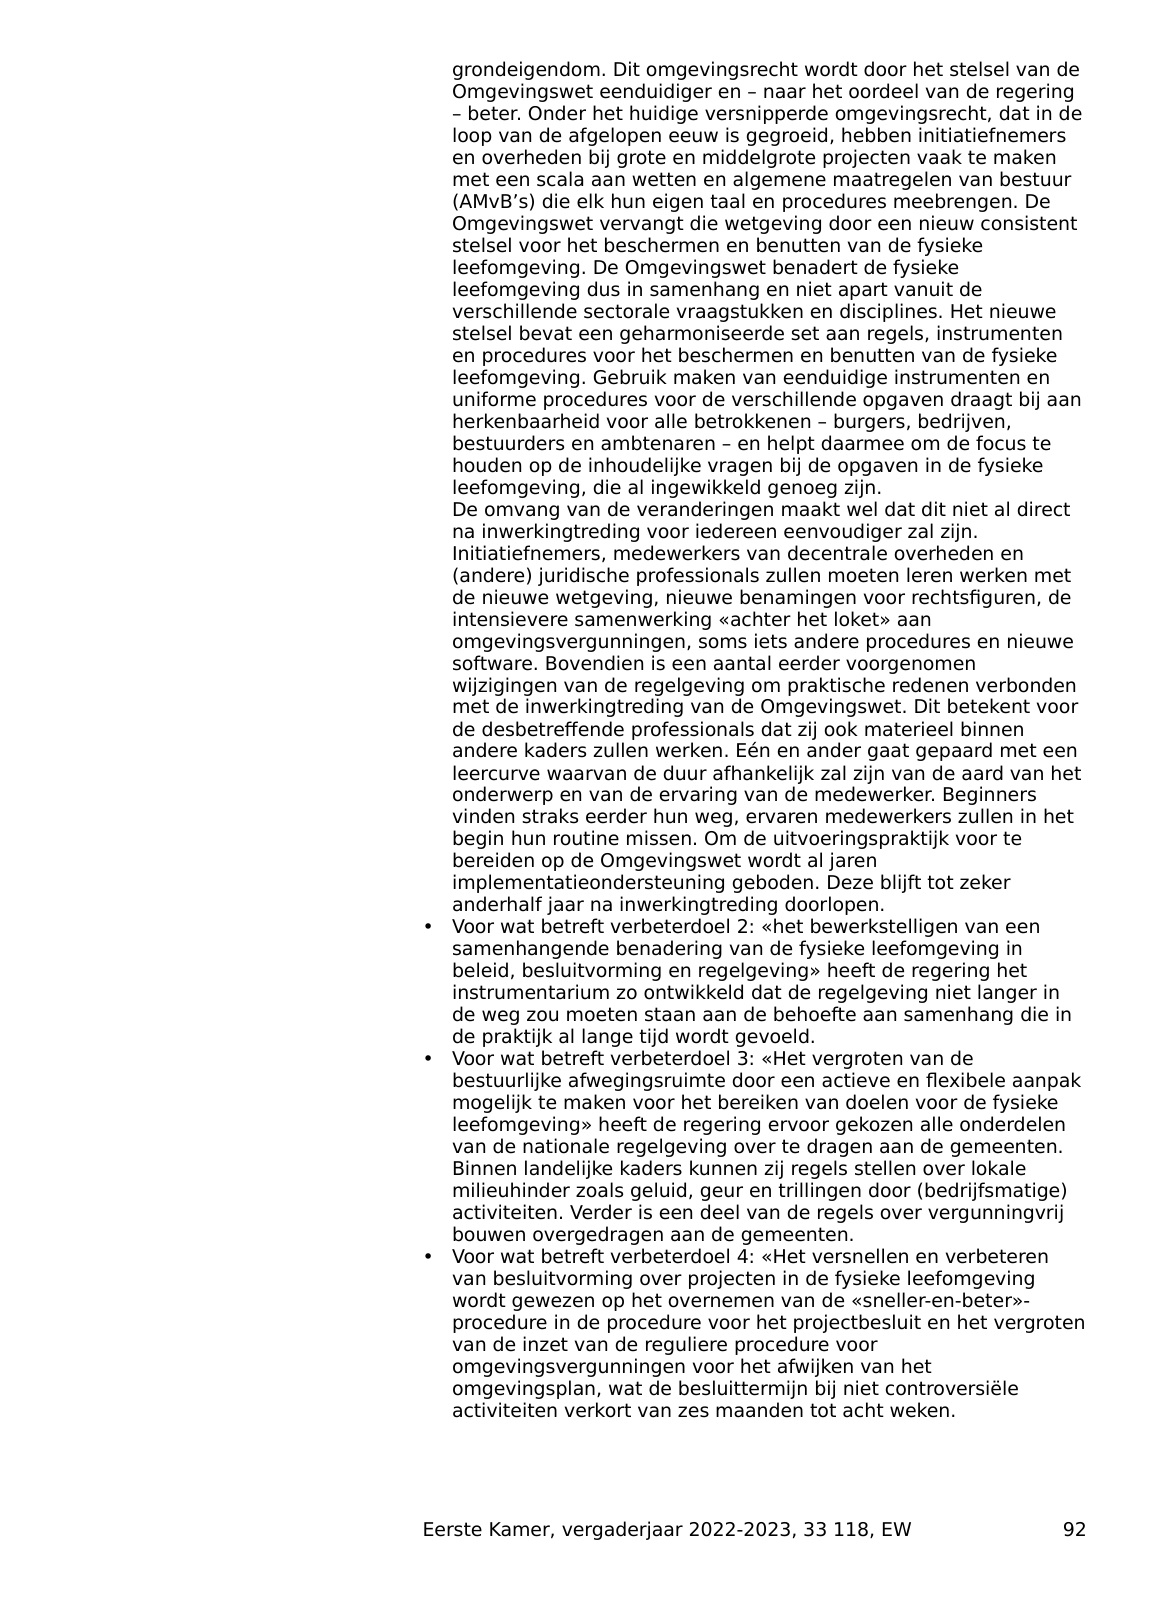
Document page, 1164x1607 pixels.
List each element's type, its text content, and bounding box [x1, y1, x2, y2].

text • Voor wat betreft verbeterdoel 2: «het bewerkstelligen van een samenhangende benadering van de fysieke leefomgeving in beleid, besluitvorming en regelgeving» heeft de regering het instrumentarium zo ontwikkeld dat de regelgeving niet langer in de weg zou moeten staan aan de behoefte aan samenhang die in de praktijk al lange tijd wordt gevoeld. [422, 916, 1087, 1048]
text grondeigendom. Dit omgevingsrecht wordt door het stelsel van de Omgevingswet eenduidiger en – naar het oordeel van de regering – beter. Onder het huidige versnipperde omgevingsrecht, dat in de loop van de afgelopen eeuw is gegroeid, hebben initiatiefnemers en overheden bij grote en middelgrote projecten vaak te maken met een scala aan wetten en algemene maatregelen van bestuur (AMvB’s) die elk hun eigen taal en procedures meebrengen. De Omgevingswet vervangt die wetgeving door een nieuw consistent stelsel voor het beschermen en benutten van de fysieke leefomgeving. De Omgevingswet benadert de fysieke leefomgeving dus in samenhang en niet apart vanuit de verschillende sectorale vraagstukken en disciplines. Het nieuwe stelsel bevat een geharmoniseerde set aan regels, instrumenten en procedures voor het beschermen en benutten van de fysieke leefomgeving. Gebruik maken van eenduidige instrumenten en uniforme procedures voor de verschillende opgaven draagt bij aan herkenbaarheid voor alle betrokkenen – burgers, bedrijven, bestuurders en ambtenaren – en helpt daarmee om de focus te houden op de inhoudelijke vragen bij de opgaven in de fysieke leefomgeving, die al ingewikkeld genoeg zijn. [422, 59, 1087, 499]
text • Voor wat betreft verbeterdoel 3: «Het vergroten van de bestuurlijke afwegingsruimte door een actieve en flexibele aanpak mogelijk te maken voor het bereiken van doelen voor de fysieke leefomgeving» heeft de regering ervoor gekozen alle onderdelen van de nationale regelgeving over te dragen aan de gemeenten. Binnen landelijke kaders kunnen zij regels stellen over lokale milieuhinder zoals geluid, geur en trillingen door (bedrijfsmatige) activiteiten. Verder is een deel van de regels over vergunningvrij bouwen overgedragen aan de gemeenten. [422, 1048, 1087, 1246]
text • Voor wat betreft verbeterdoel 4: «Het versnellen en verbeteren van besluitvorming over projecten in de fysieke leefomgeving wordt gewezen op het overnemen van de «sneller-en-beter»-procedure in de procedure voor het projectbesluit en het vergroten van de inzet van de reguliere procedure voor omgevingsvergunningen voor het afwijken van het omgevingsplan, wat de besluittermijn bij niet controversiële activiteiten verkort van zes maanden tot acht weken. [422, 1246, 1087, 1422]
text De omvang van de veranderingen maakt wel dat dit niet al direct na inwerkingtreding voor iedereen eenvoudiger zal zijn. Initiatiefnemers, medewerkers van decentrale overheden en (andere) juridische professionals zullen moeten leren werken met de nieuwe wetgeving, nieuwe benamingen voor rechtsfiguren, de intensievere samenwerking «achter het loket» aan omgevingsvergunningen, soms iets andere procedures en nieuwe software. Bovendien is een aantal eerder voorgenomen wijzigingen van de regelgeving om praktische redenen verbonden met de inwerkingtreding van de Omgevingswet. Dit betekent voor de desbetreffende professionals dat zij ook materieel binnen andere kaders zullen werken. Eén en ander gaat gepaard met een leercurve waarvan de duur afhankelijk zal zijn van de aard van het onderwerp en van de ervaring van de medewerker. Beginners vinden straks eerder hun weg, ervaren medewerkers zullen in het begin hun routine missen. Om de uitvoeringspraktijk voor te bereiden op de Omgevingswet wordt al jaren implementatieondersteuning geboden. Deze blijft tot zeker anderhalf jaar na inwerkingtreding doorlopen. [452, 499, 1087, 916]
